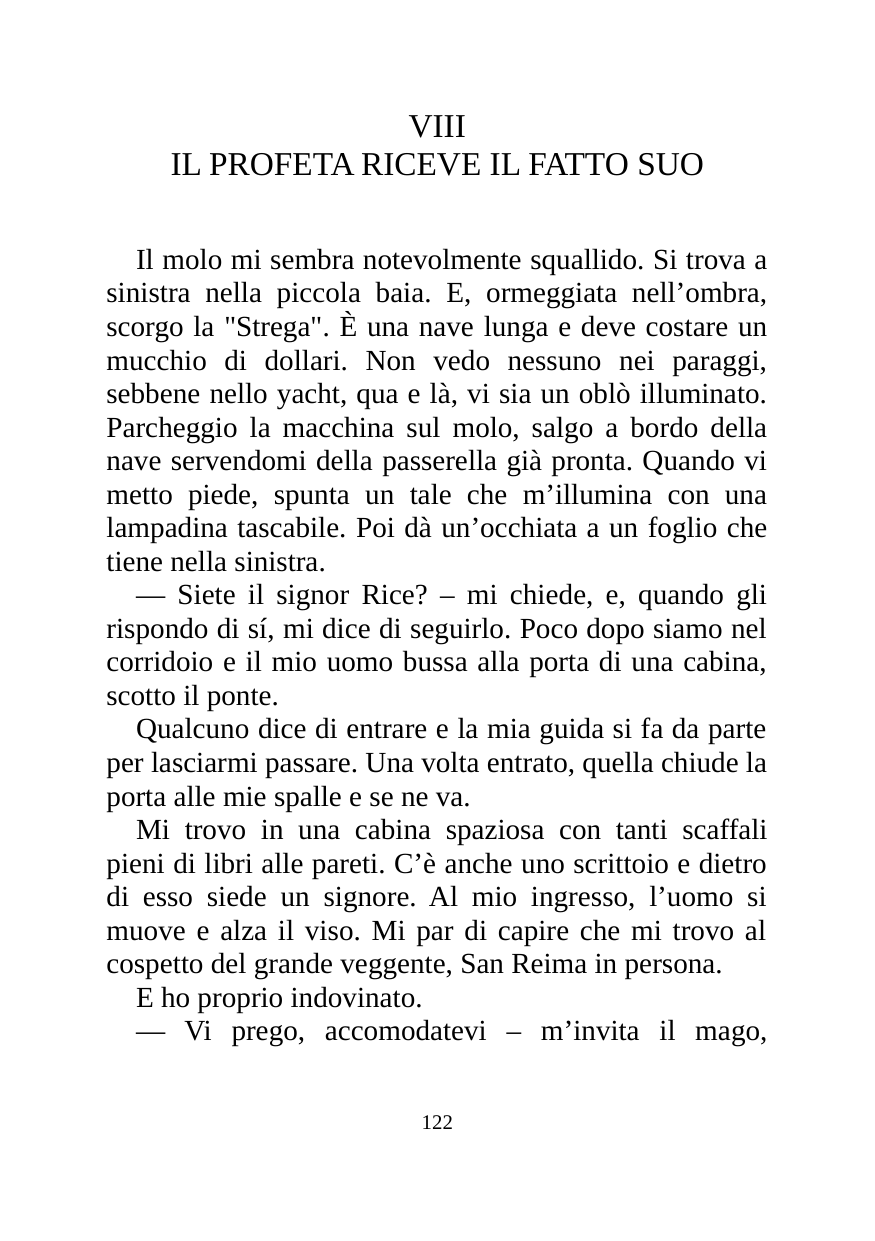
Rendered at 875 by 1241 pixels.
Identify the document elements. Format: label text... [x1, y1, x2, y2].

text Qualcuno dice di entrare e la mia guida si fa da parte per lasciarmi passare. Una volta entrato, quella chiude la porta alle mie spalle e se ne va. [106, 712, 768, 812]
subtitle VIII IL PROFETA RICEVE IL FATTO SUO [106, 106, 768, 183]
text Mi trovo in una cabina spaziosa con tanti scaffali pieni di libri alle pareti. C’è anche uno scrittoio e dietro di esso siede un signore. Al mio ingresso, l’uomo si muove e alza il viso. Mi par di capire che mi trovo al cospetto del grande veggente, San Reima in persona. [106, 812, 768, 980]
text E ho proprio indovinato. [106, 980, 768, 1013]
text — Vi prego, accomodatevi – m’invita il mago, [106, 1013, 768, 1047]
text — Siete il signor Rice? – mi chiede, e, quando gli rispondo di sí, mi dice di seguirlo. Poco dopo siamo nel corridoio e il mio uomo bussa alla porta di una cabina, scotto il ponte. [106, 577, 768, 712]
text Il molo mi sembra notevolmente squallido. Si trova a sinistra nella piccola baia. E, ormeggiata nell’ombra, scorgo la "Strega". È una nave lunga e deve costare un mucchio di dollari. Non vedo nessuno nei paraggi, sebbene nello yacht, qua e là, vi sia un oblò illuminato. Parcheggio la macchina sul molo, salgo a bordo della nave servendomi della passerella già pronta. Quando vi metto piede, spunta un tale che m’illumina con una lampadina tascabile. Poi dà un’occhiata a un foglio che tiene nella sinistra. [106, 242, 768, 577]
